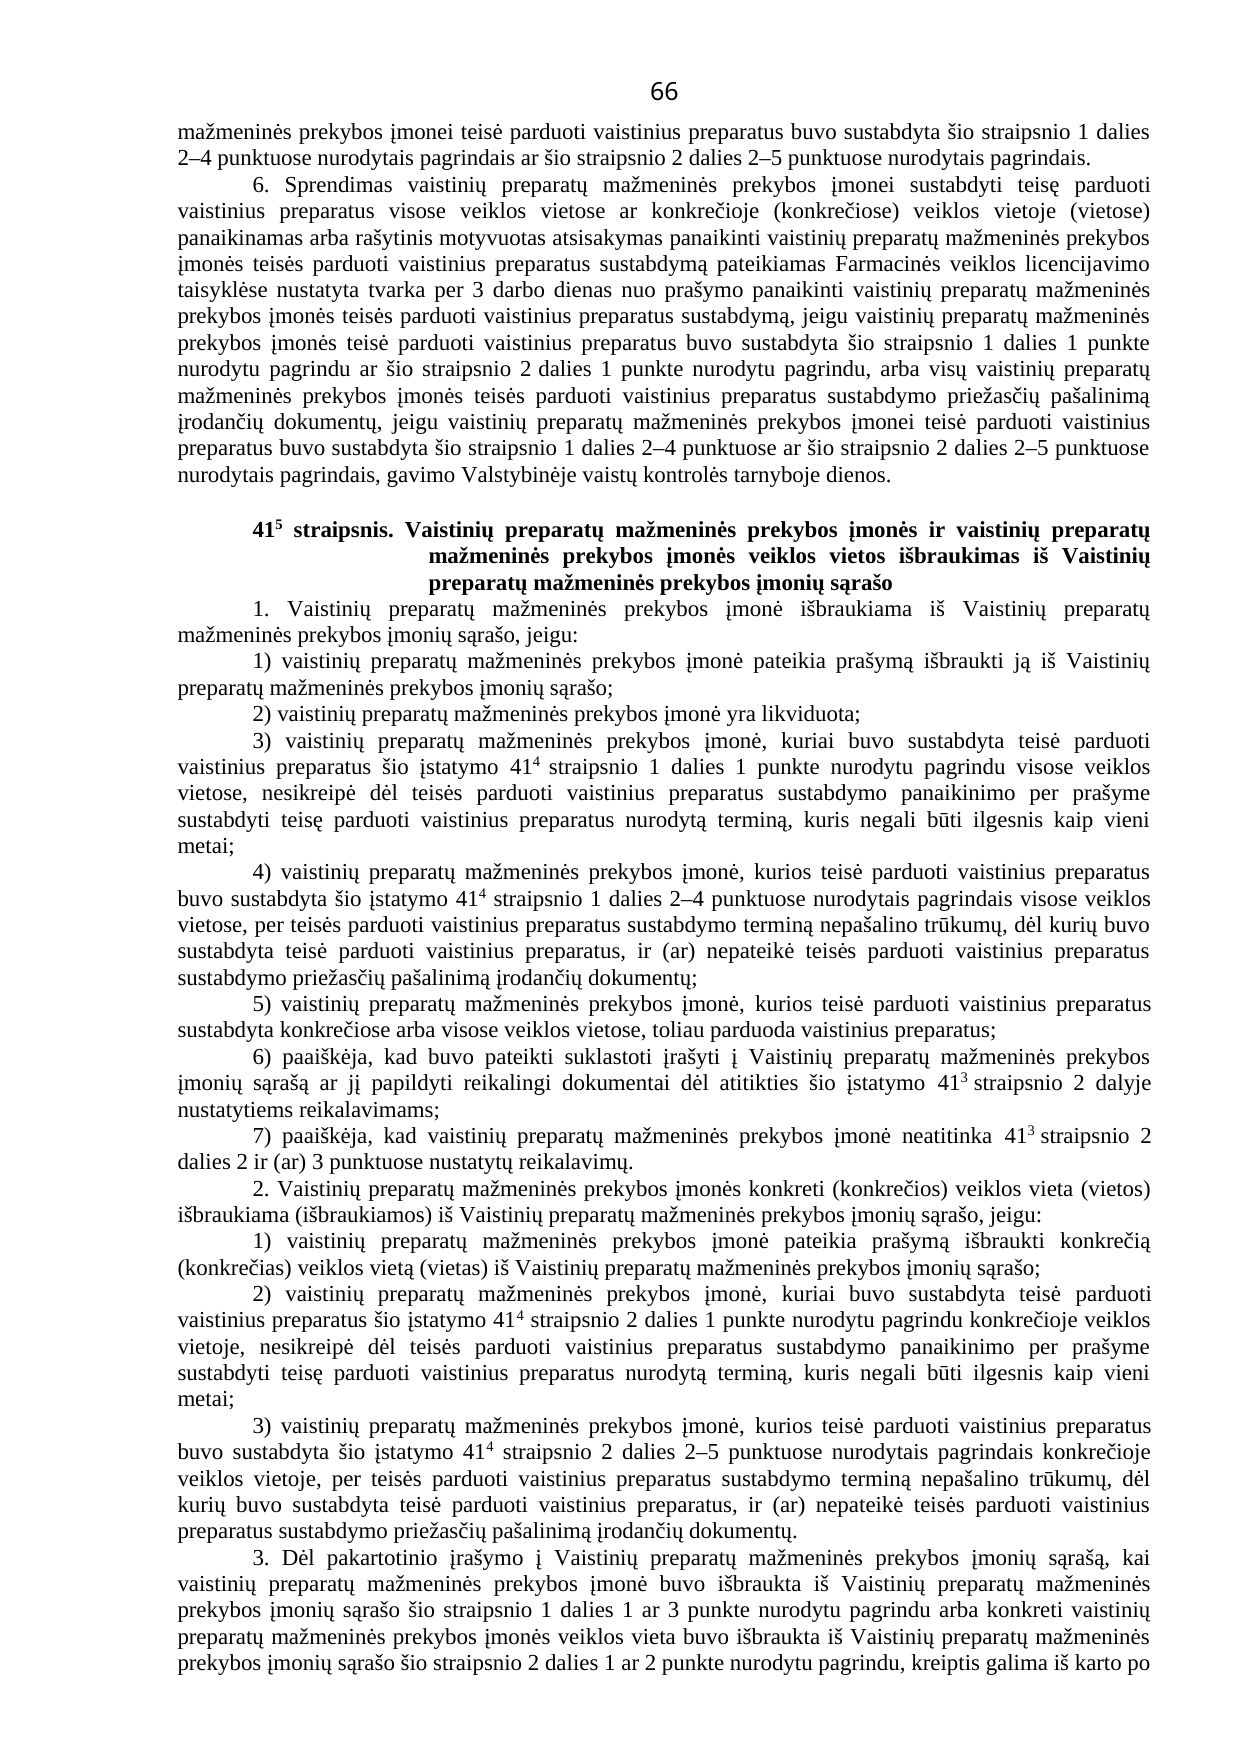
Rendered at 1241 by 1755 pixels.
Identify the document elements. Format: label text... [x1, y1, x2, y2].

text 6. Sprendimas vaistinių preparatų mažmeninės prekybos įmonei sustabdyti teisę parduoti vaistinius preparatus visose veiklos vietose ar konkrečioje (konkrečiose) veiklos vietoje (vietose) panaikinamas arba rašytinis motyvuotas atsisakymas panaikinti vaistinių preparatų mažmeninės prekybos įmonės teisės parduoti vaistinius preparatus sustabdymą pateikiamas Farmacinės veiklos licencijavimo taisyklėse nustatyta tvarka per 3 darbo dienas nuo prašymo panaikinti vaistinių preparatų mažmeninės prekybos įmonės teisės parduoti vaistinius preparatus sustabdymą, jeigu vaistinių preparatų mažmeninės prekybos įmonės teisė parduoti vaistinius preparatus buvo sustabdyta šio straipsnio 1 dalies 1 punkte nurodytu pagrindu ar šio straipsnio 2 dalies 1 punkte nurodytu pagrindu, arba visų vaistinių preparatų mažmeninės prekybos įmonės teisės parduoti vaistinius preparatus sustabdymo priežasčių pašalinimą įrodančių dokumentų, jeigu vaistinių preparatų mažmeninės prekybos įmonei teisė parduoti vaistinius preparatus buvo sustabdyta šio straipsnio 1 dalies 2–4 punktuose ar šio straipsnio 2 dalies 2–5 punktuose nurodytais pagrindais, gavimo Valstybinėje vaistų kontrolės tarnyboje dienos. [177, 171, 1152, 487]
text 1) vaistinių preparatų mažmeninės prekybos įmonė pateikia prašymą išbraukti konkrečią (konkrečias) veiklos vietą (vietas) iš Vaistinių preparatų mažmeninės prekybos įmonių sąrašo; [177, 1227, 1152, 1280]
text 5) vaistinių preparatų mažmeninės prekybos įmonė, kurios teisė parduoti vaistinius preparatus sustabdyta konkrečiose arba visose veiklos vietose, toliau parduoda vaistinius preparatus; [177, 990, 1152, 1043]
text 3) vaistinių preparatų mažmeninės prekybos įmonė, kuriai buvo sustabdyta teisė parduoti vaistinius preparatus šio įstatymo 414 straipsnio 1 dalies 1 punkte nurodytu pagrindu visose veiklos vietose, nesikreipė dėl teisės parduoti vaistinius preparatus sustabdymo panaikinimo per prašyme sustabdyti teisę parduoti vaistinius preparatus nurodytą terminą, kuris negali būti ilgesnis kaip vieni metai; [177, 727, 1152, 858]
text 1. Vaistinių preparatų mažmeninės prekybos įmonė išbraukiama iš Vaistinių preparatų mažmeninės prekybos įmonių sąrašo, jeigu: [177, 595, 1152, 648]
text 2) vaistinių preparatų mažmeninės prekybos įmonė yra likviduota; [177, 700, 1152, 727]
text 7) paaiškėja, kad vaistinių preparatų mažmeninės prekybos įmonė neatitinka 413 straipsnio 2 dalies 2 ir (ar) 3 punktuose nustatytų reikalavimų. [177, 1122, 1152, 1175]
text 4) vaistinių preparatų mažmeninės prekybos įmonė, kurios teisė parduoti vaistinius preparatus buvo sustabdyta šio įstatymo 414 straipsnio 1 dalies 2–4 punktuose nurodytais pagrindais visose veiklos vietose, per teisės parduoti vaistinius preparatus sustabdymo terminą nepašalino trūkumų, dėl kurių buvo sustabdyta teisė parduoti vaistinius preparatus, ir (ar) nepateikė teisės parduoti vaistinius preparatus sustabdymo priežasčių pašalinimą įrodančių dokumentų; [177, 858, 1152, 990]
text 3) vaistinių preparatų mažmeninės prekybos įmonė, kurios teisė parduoti vaistinius preparatus buvo sustabdyta šio įstatymo 414 straipsnio 2 dalies 2–5 punktuose nurodytais pagrindais konkrečioje veiklos vietoje, per teisės parduoti vaistinius preparatus sustabdymo terminą nepašalino trūkumų, dėl kurių buvo sustabdyta teisė parduoti vaistinius preparatus, ir (ar) nepateikė teisės parduoti vaistinius preparatus sustabdymo priežasčių pašalinimą įrodančių dokumentų. [177, 1412, 1152, 1544]
text 6) paaiškėja, kad buvo pateikti suklastoti įrašyti į Vaistinių preparatų mažmeninės prekybos įmonių sąrašą ar jį papildyti reikalingi dokumentai dėl atitikties šio įstatymo 413 straipsnio 2 dalyje nustatytiems reikalavimams; [177, 1043, 1152, 1122]
text 3. Dėl pakartotinio įrašymo į Vaistinių preparatų mažmeninės prekybos įmonių sąrašą, kai vaistinių preparatų mažmeninės prekybos įmonė buvo išbraukta iš Vaistinių preparatų mažmeninės prekybos įmonių sąrašo šio straipsnio 1 dalies 1 ar 3 punkte nurodytu pagrindu arba konkreti vaistinių preparatų mažmeninės prekybos įmonės veiklos vieta buvo išbraukta iš Vaistinių preparatų mažmeninės prekybos įmonių sąrašo šio straipsnio 2 dalies 1 ar 2 punkte nurodytu pagrindu, kreiptis galima iš karto po [177, 1544, 1152, 1675]
text 1) vaistinių preparatų mažmeninės prekybos įmonė pateikia prašymą išbraukti ją iš Vaistinių preparatų mažmeninės prekybos įmonių sąrašo; [177, 648, 1152, 700]
text 415 straipsnis. Vaistinių preparatų mažmeninės prekybos įmonės ir vaistinių preparatų mažmeninės prekybos įmonės veiklos vietos išbraukimas iš Vaistinių preparatų mažmeninės prekybos įmonių sąrašo [252, 516, 1152, 595]
text 2. Vaistinių preparatų mažmeninės prekybos įmonės konkreti (konkrečios) veiklos vieta (vietos) išbraukiama (išbraukiamos) iš Vaistinių preparatų mažmeninės prekybos įmonių sąrašo, jeigu: [177, 1175, 1152, 1227]
text mažmeninės prekybos įmonei teisė parduoti vaistinius preparatus buvo sustabdyta šio straipsnio 1 dalies 2–4 punktuose nurodytais pagrindais ar šio straipsnio 2 dalies 2–5 punktuose nurodytais pagrindais. [177, 118, 1152, 171]
text 2) vaistinių preparatų mažmeninės prekybos įmonė, kuriai buvo sustabdyta teisė parduoti vaistinius preparatus šio įstatymo 414 straipsnio 2 dalies 1 punkte nurodytu pagrindu konkrečioje veiklos vietoje, nesikreipė dėl teisės parduoti vaistinius preparatus sustabdymo panaikinimo per prašyme sustabdyti teisę parduoti vaistinius preparatus nurodytą terminą, kuris negali būti ilgesnis kaip vieni metai; [177, 1280, 1152, 1412]
